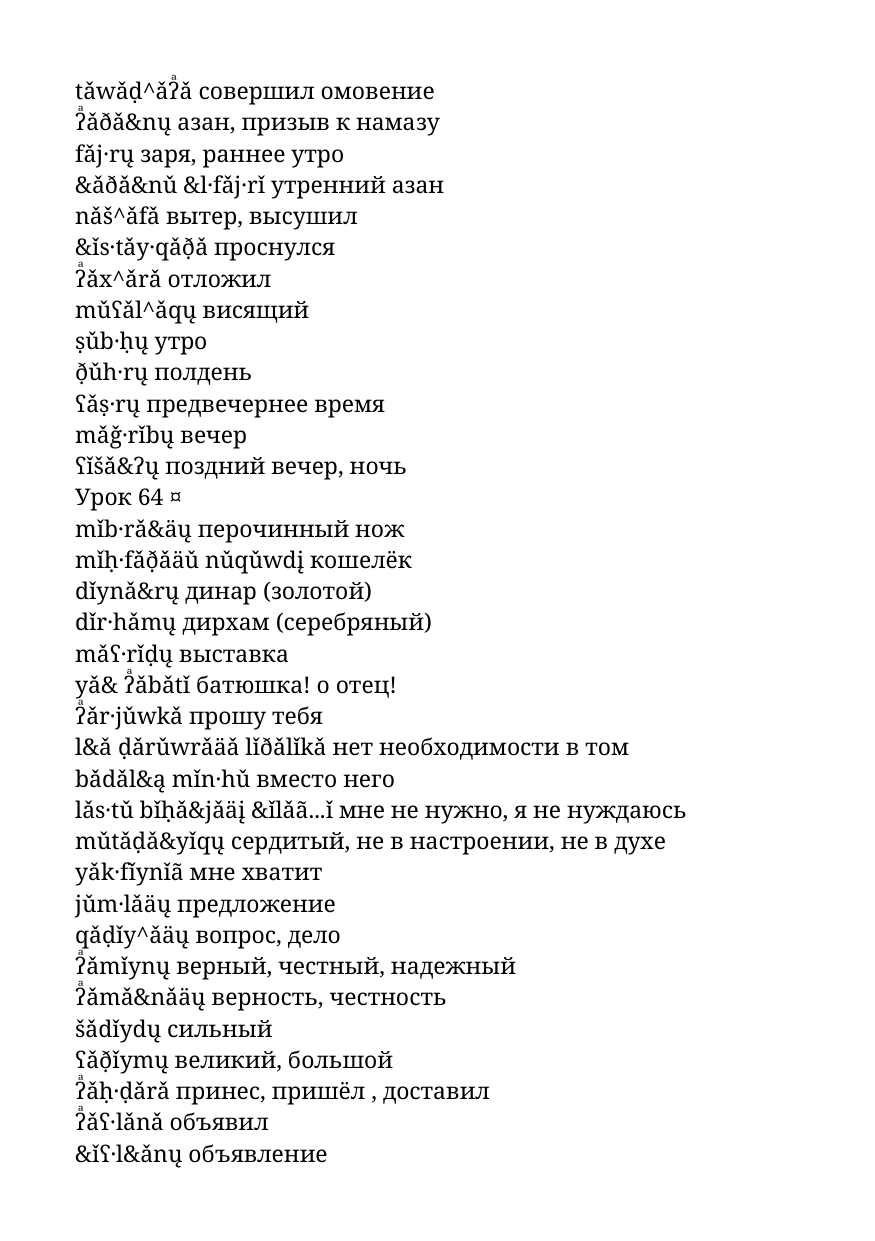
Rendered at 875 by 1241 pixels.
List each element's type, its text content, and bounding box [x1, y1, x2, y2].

text mǔʕǎl^ǎqų висящий‎ [75, 294, 799, 325]
text l&ǎ ḍǎrǔwrǎäǎ lǐðǎlǐkǎ нет необходимости в том‎ [75, 731, 799, 762]
text Урок 64‎ ¤ [75, 481, 799, 512]
text nǎš^ǎfǎ вытер, высушил‎ [75, 200, 799, 231]
text dǐynǎ&rų динар (золотой)‎ [75, 575, 799, 606]
text ʔͣǎx^ǎrǎ отложил‎ [75, 262, 799, 294]
text bǎdǎl&ą mǐn·hǔ вместо него‎ [75, 762, 799, 794]
text ʔͣǎmǎ&nǎäų верность, честность‎ [75, 981, 799, 1012]
text fǎj·rų заря, раннее утро‎ [75, 137, 799, 169]
text ʔͣǎðǎ&nų азан, призыв к нама­зу‎ [75, 106, 799, 137]
text jǔm·lǎäų предложение‎ [75, 887, 799, 919]
text ð̣ǔh·rų полдень‎ [75, 356, 799, 387]
text yǎ& ʔͣǎbǎtǐ батюшка! о отец!‎ [75, 669, 799, 700]
text ʕǎð̣ǐymų великий, большой‎ [75, 1044, 799, 1075]
text yǎk·fǐynǐã мне хватит‎ [75, 856, 799, 887]
text &ǐs·tǎy·qǎð̣ǎ проснулся‎ [75, 231, 799, 262]
text lǎs·tǔ bǐḥǎ&jǎäį &ǐlǎã...ǐ мне не нужно, я не нуждаюсь‎ [75, 794, 799, 825]
text šǎdǐydų сильный‎ [75, 1012, 799, 1044]
text qǎḍǐy^ǎäų вопрос, дело‎ [75, 919, 799, 950]
text ʔͣǎʕ·lǎnǎ объявил‎ [75, 1106, 799, 1137]
text tǎwǎḍ^ǎʔͣǎ совершил омовение‎ [75, 75, 799, 106]
text ʕǎṣ·rų предвечернее время‎ [75, 387, 799, 419]
text &ǎðǎ&nǔ &l·fǎj·rǐ утренний азан‎ [75, 169, 799, 200]
text ʔͣǎr·jǔwkǎ прошу тебя‎ [75, 700, 799, 731]
text mǎǧ·rǐbų вечер‎ [75, 419, 799, 450]
text ṣǔb·ḥų утро‎ [75, 325, 799, 356]
text ʔͣǎḥ·ḍǎrǎ принес, пришёл , доставил‎ [75, 1075, 799, 1106]
text dǐr·hǎmų дирхам (серебря­ный)‎ [75, 606, 799, 637]
text mǐb·rǎ&äų перочинный нож‎ [75, 512, 799, 544]
text &ǐʕ·l&ǎnų объявление‎ [75, 1137, 799, 1169]
text mǔtǎḍǎ&yǐqų сердитый, не в настроении, не в духе‎ [75, 825, 799, 856]
text mǐḥ·fǎð̣ǎäǔ nǔqǔwdį кошелёк‎ [75, 544, 799, 575]
text ʕǐšǎ&ʔų поздний вечер, ночь‎ [75, 450, 799, 481]
text mǎʕ·rǐḍų выставка‎ [75, 637, 799, 669]
text ʔͣǎmǐynų верный, честный, на­дежный‎ [75, 950, 799, 981]
